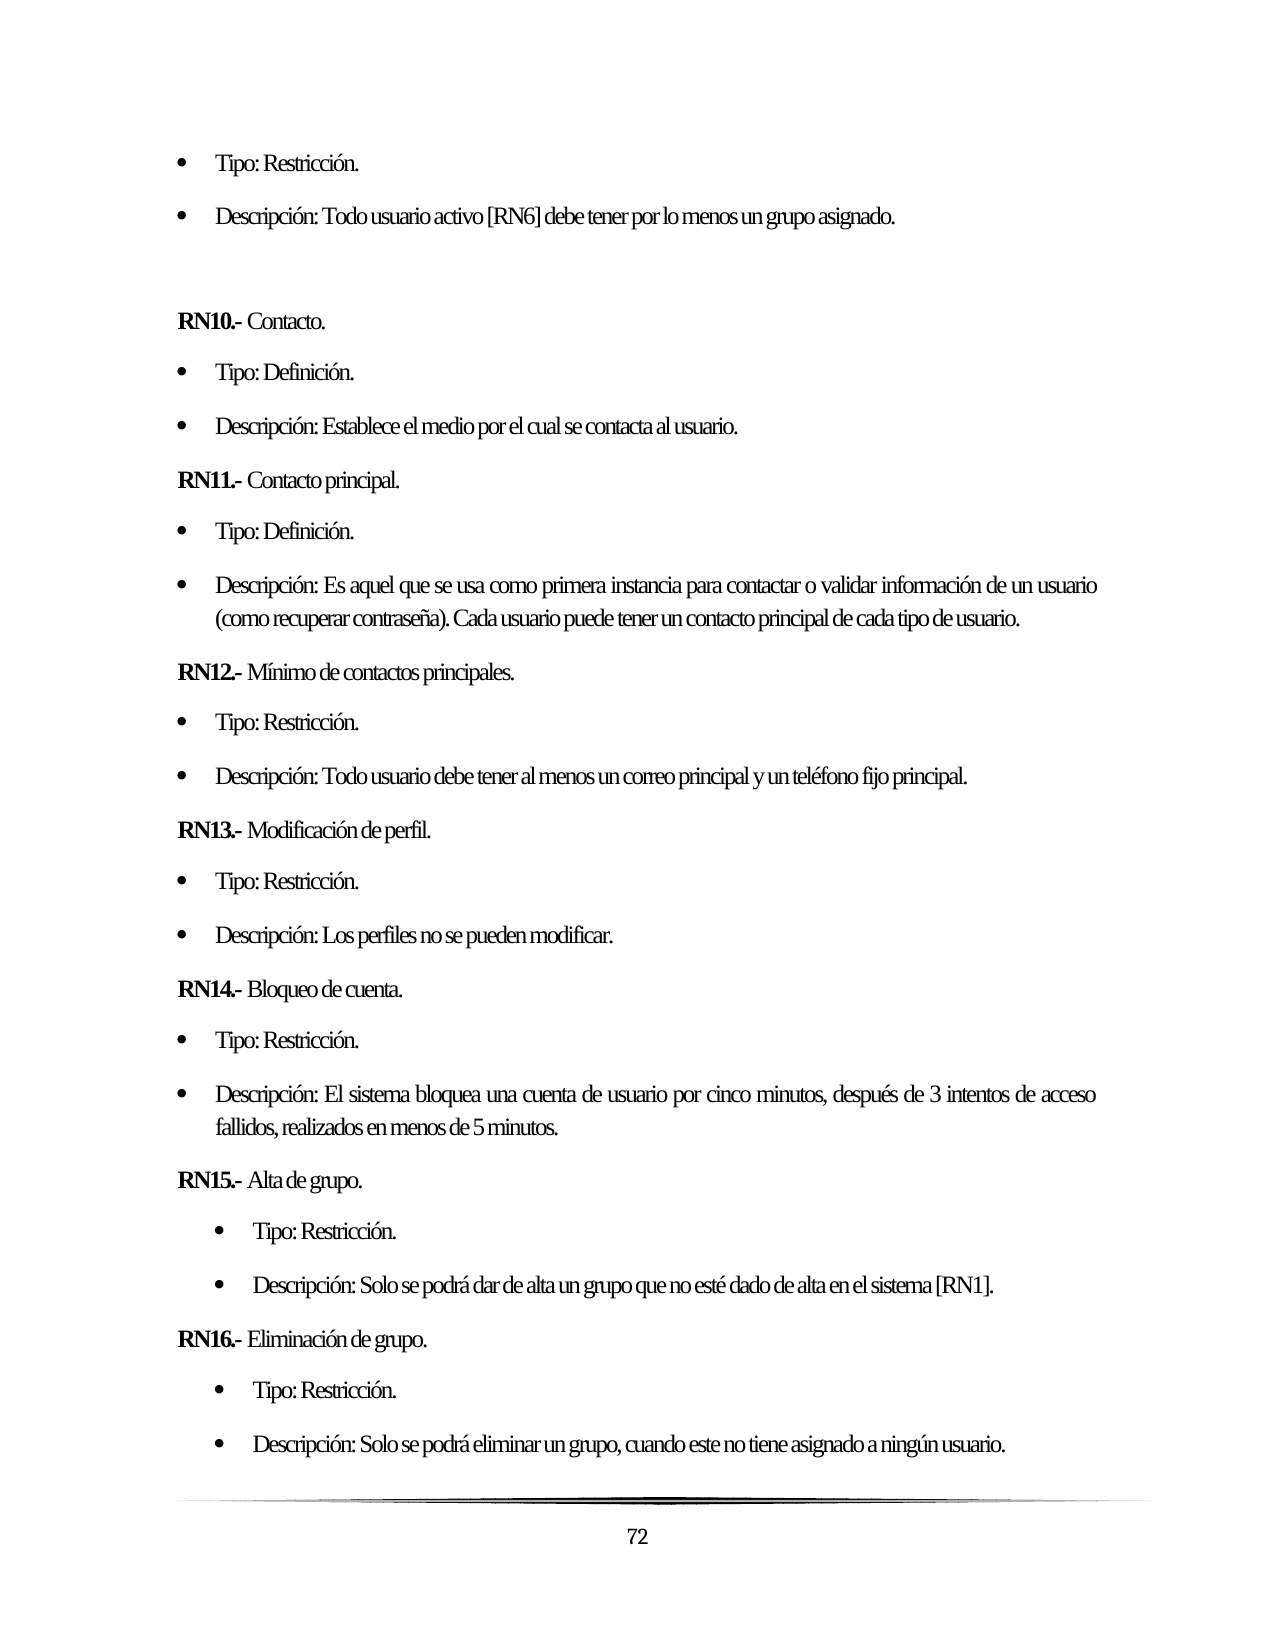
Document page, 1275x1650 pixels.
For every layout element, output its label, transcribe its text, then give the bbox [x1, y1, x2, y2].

list Descripción: Solo se podrá dar de alta un grupo que no esté dado de alta en el sistema [RN1]. [215, 1270, 1098, 1299]
text RN10.- Contacto. [177, 306, 1098, 335]
text RN12.- Mínimo de contactos principales. [177, 657, 1098, 685]
list Tipo: Restricción. [177, 707, 1098, 736]
list Tipo: Restricción. [215, 1216, 1098, 1245]
list Descripción: Todo usuario activo [RN6] debe tener por lo menos un grupo asignado. [177, 201, 1098, 230]
text RN13.- Modificación de perfil. [177, 815, 1098, 844]
text RN11.- Contacto principal. [177, 465, 1098, 494]
list Descripción: Todo usuario debe tener al menos un correo principal y un teléfono fijo principal. [177, 761, 1098, 790]
text RN14.- Bloqueo de cuenta. [177, 974, 1098, 1003]
list Descripción: Establece el medio por el cual se contacta al usuario. [177, 411, 1098, 440]
list Tipo: Restricción. [177, 148, 1098, 176]
list Descripción: Es aquel que se usa como primera instancia para contactar o validar información de un usuario (como recuperar contraseña). Cada usuario puede tener un contacto principal de cada tipo de usuario. [177, 570, 1098, 631]
list Tipo: Restricción. [215, 1375, 1098, 1404]
text RN15.- Alta de grupo. [177, 1166, 1098, 1194]
list Descripción: Los perfiles no se pueden modificar. [177, 920, 1098, 949]
list Descripción: Solo se podrá eliminar un grupo, cuando este no tiene asignado a ningún usuario. [215, 1429, 1098, 1458]
text RN16.- Eliminación de grupo. [177, 1324, 1098, 1353]
list Descripción: El sistema bloquea una cuenta de usuario por cinco minutos, después de 3 intentos de acceso fallidos, realizados en menos de 5 minutos. [177, 1079, 1098, 1140]
list Tipo: Definición. [177, 516, 1098, 544]
list Tipo: Restricción. [177, 1025, 1098, 1053]
picture [177, 1497, 1153, 1505]
list Tipo: Restricción. [177, 866, 1098, 895]
list Tipo: Definición. [177, 357, 1098, 386]
